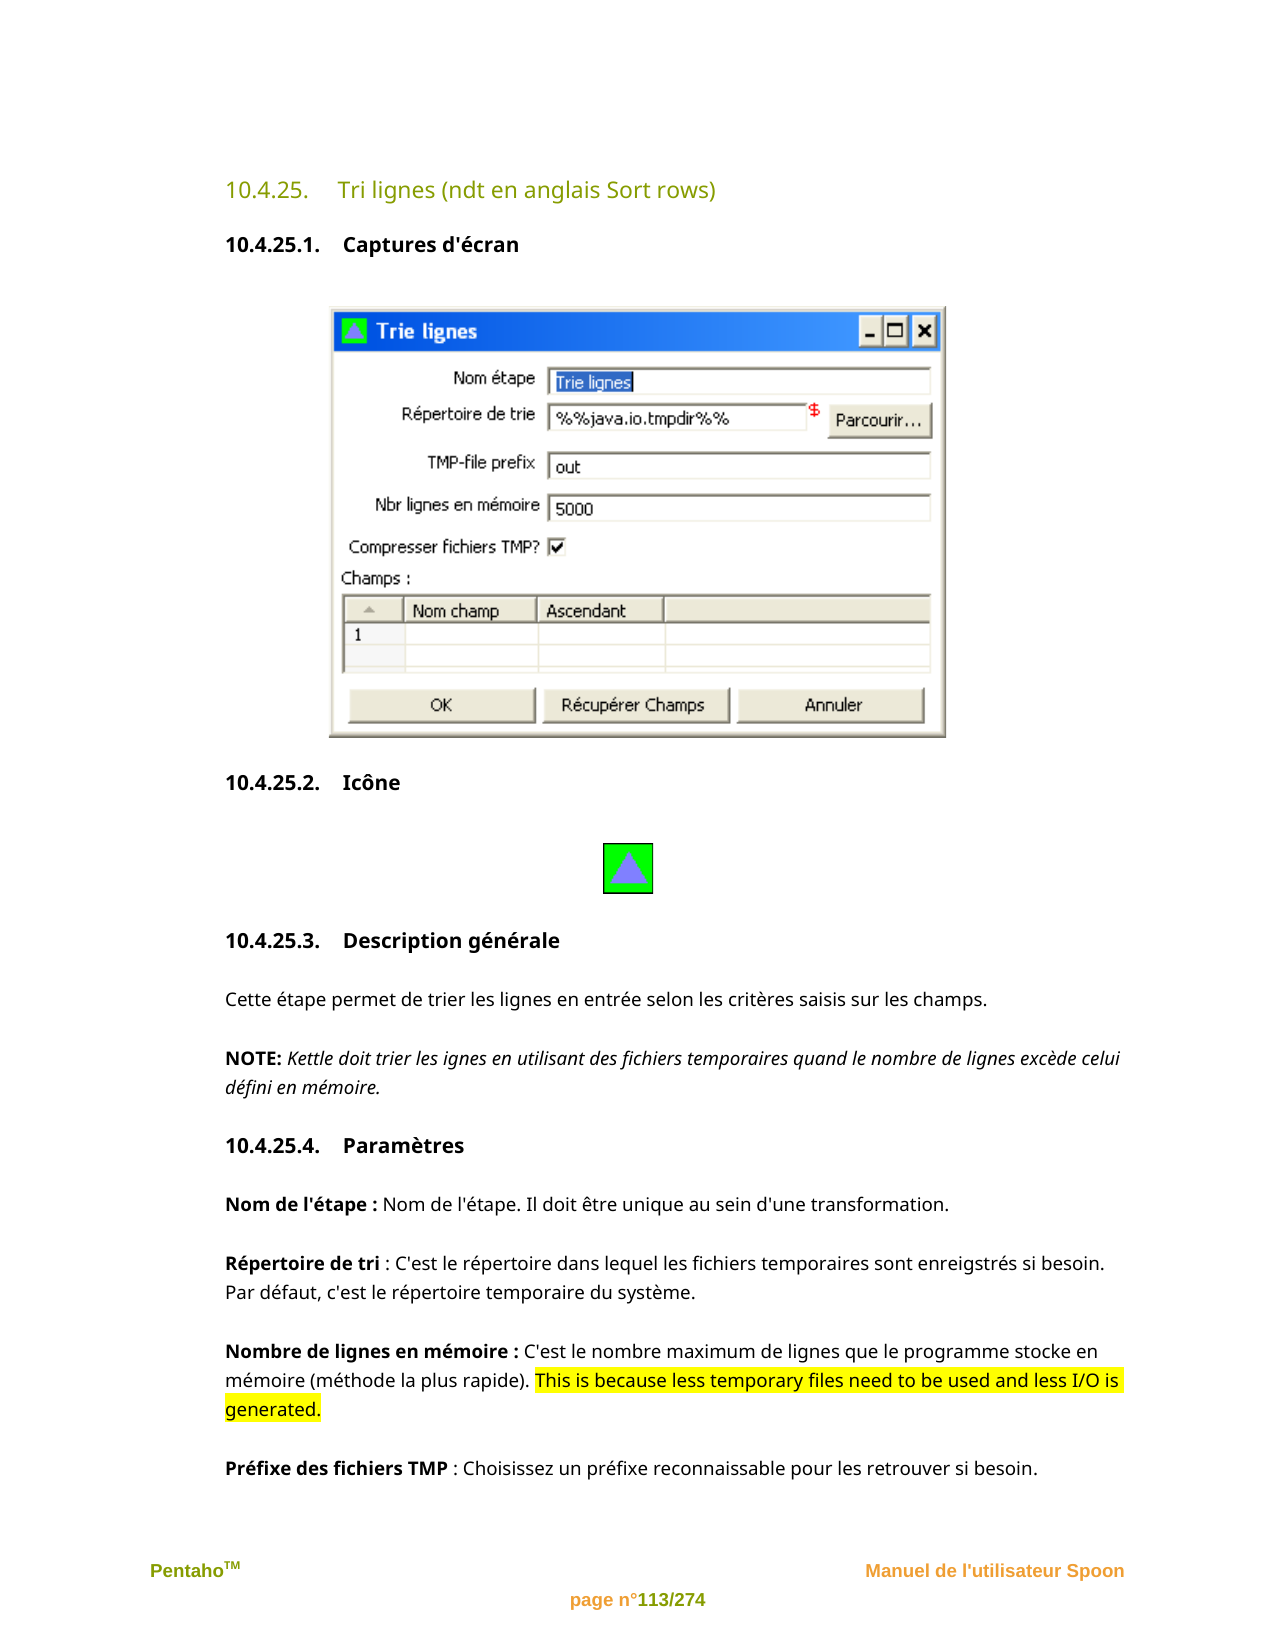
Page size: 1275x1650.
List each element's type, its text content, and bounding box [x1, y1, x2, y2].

picture [603, 843, 654, 894]
text Répertoire de tri : C'est le répertoire dans lequel les fichiers temporaires sont enreigstrés si besoin. Par défaut, c'est le répertoire temporaire du système. [225, 1247, 1125, 1305]
text Préfixe des fichiers TMP : Choisissez un préfixe reconnaissable pour les retrouver si besoin. [225, 1452, 1125, 1481]
subtitle Description générale [225, 821, 1125, 954]
subtitle Icône [225, 283, 1125, 796]
text Cette étape permet de trier les lignes en entrée selon les critères saisis sur les champs. [225, 983, 1125, 1012]
subtitle Paramètres [225, 1130, 1125, 1159]
subtitle Captures d'écran [225, 229, 1125, 258]
subtitle Tri lignes (ndt en anglais Sort rows) [225, 175, 1125, 204]
text NOTE: Kettle doit trier les ignes en utilisant des fichiers temporaires quand le nombre de lignes excède celui défini en mémoire. [225, 1042, 1125, 1100]
text Nom de l'étape : Nom de l'étape. Il doit être unique au sein d'une transformation. [225, 1188, 1125, 1218]
picture [328, 306, 947, 738]
text Nombre de lignes en mémoire : C'est le nombre maximum de lignes que le programme stocke en mémoire (méthode la plus rapide). This is because less temporary files need to be used and less I/O is generated. [225, 1335, 1125, 1422]
